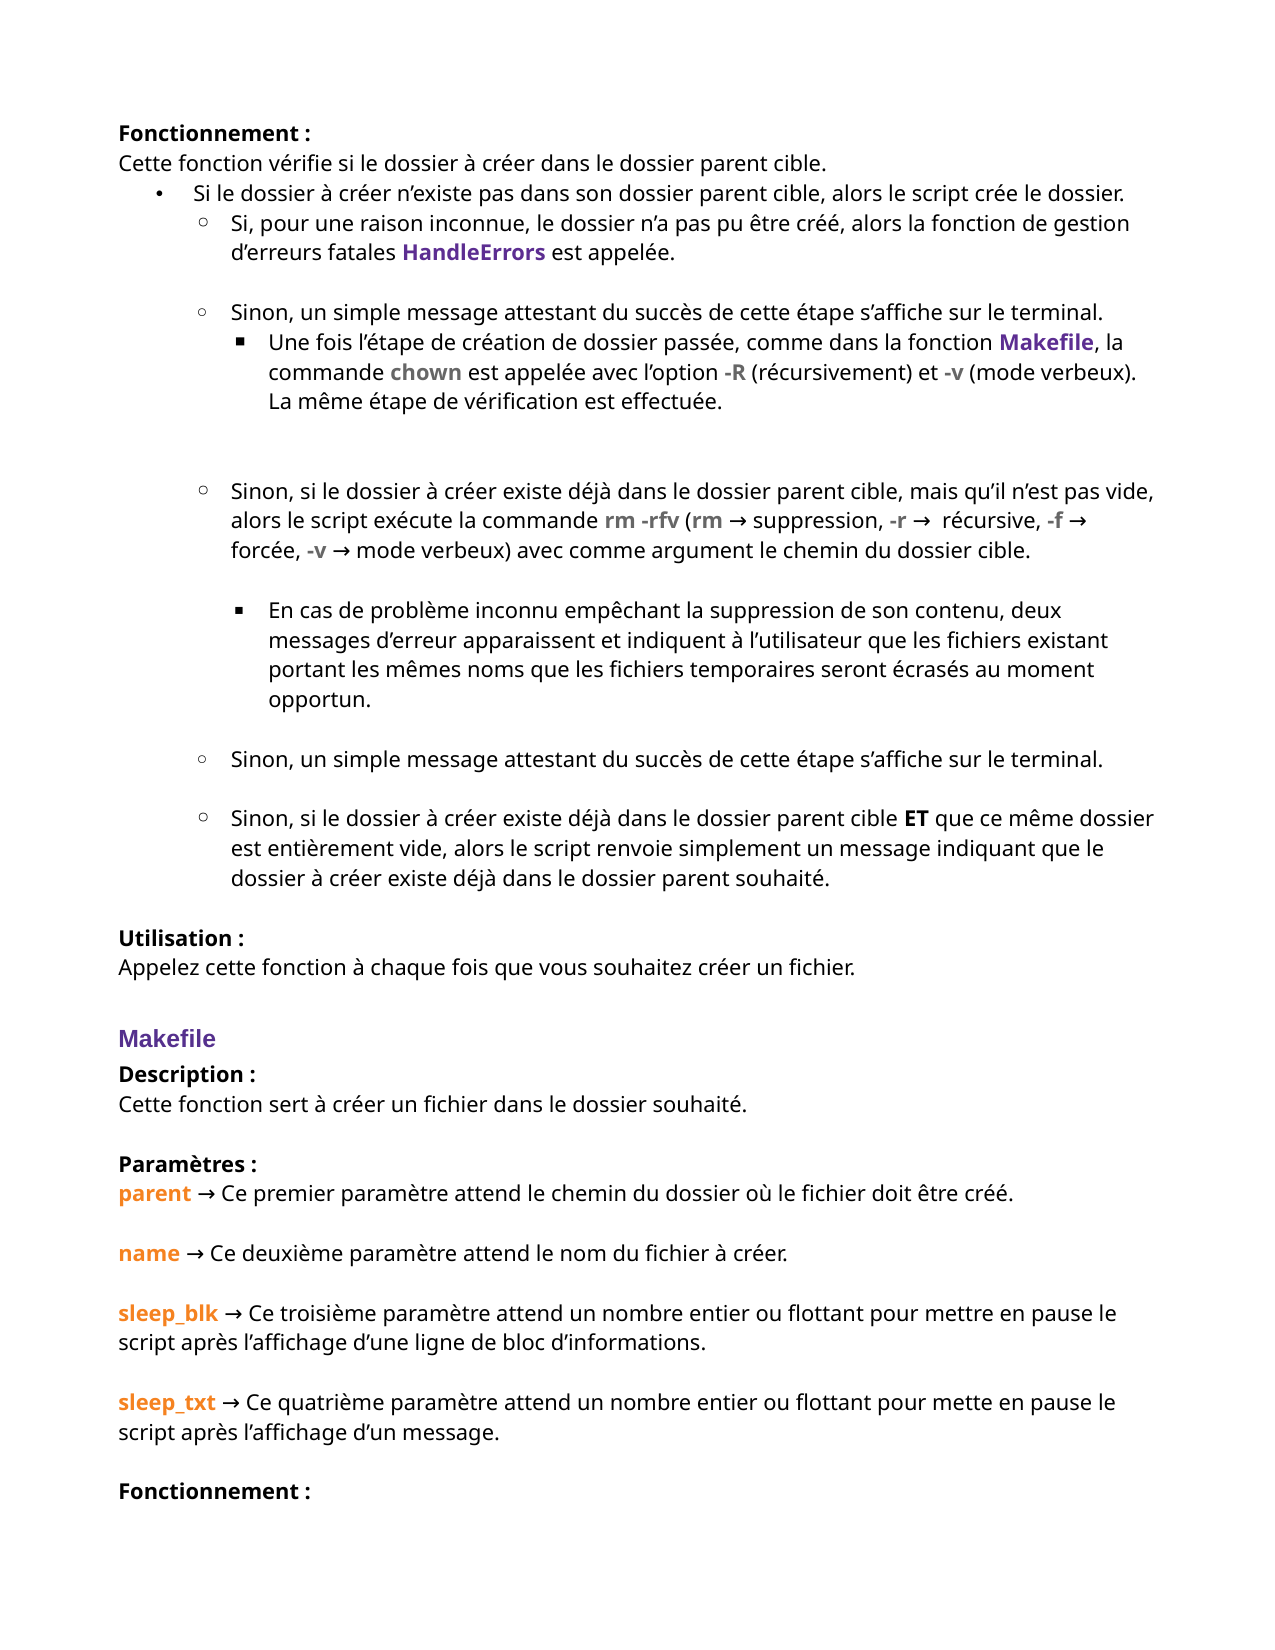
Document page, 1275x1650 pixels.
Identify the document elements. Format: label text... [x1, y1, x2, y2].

text Appelez cette fonction à chaque fois que vous souhaitez créer un fichier. [118, 952, 1157, 982]
list Sinon, si le dossier à créer existe déjà dans le dossier parent cible, mais qu’il n’est pas vide, alors le script exécute la commande rm -rfv (rm → suppression, -r → récursive, -f → forcée, -v → mode verbeux) avec comme argument le chemin du dossier cible. [193, 476, 1157, 565]
text Cette fonction sert à créer un fichier dans le dossier souhaité. [118, 1089, 1157, 1119]
list Une fois l’étape de création de dossier passée, comme dans la fonction Makefile, la commande chown est appelée avec l’option -R (récursivement) et -v (mode verbeux). La même étape de vérification est effectuée. [231, 327, 1157, 416]
list Sinon, un simple message attestant du succès de cette étape s’affiche sur le terminal. [193, 744, 1157, 773]
text name → Ce deuxième paramètre attend le nom du fichier à créer. [118, 1238, 1157, 1268]
subtitle Makefile [118, 1024, 1157, 1053]
list Sinon, un simple message attestant du succès de cette étape s’affiche sur le terminal. [193, 297, 1157, 327]
text parent → Ce premier paramètre attend le chemin du dossier où le fichier doit être créé. [118, 1178, 1157, 1208]
text Description : [118, 1059, 1157, 1089]
text Fonctionnement : [118, 118, 1157, 148]
text Paramètres : [118, 1148, 1157, 1178]
text Utilisation : [118, 922, 1157, 952]
list Si, pour une raison inconnue, le dossier n’a pas pu être créé, alors la fonction de gestion d’erreurs fatales HandleErrors est appelée. [193, 207, 1157, 267]
text sleep_blk → Ce troisième paramètre attend un nombre entier ou flottant pour mettre en pause le script après l’affichage d’une ligne de bloc d’informations. [118, 1297, 1157, 1357]
text Cette fonction vérifie si le dossier à créer dans le dossier parent cible. [118, 148, 1157, 178]
list Si le dossier à créer n’existe pas dans son­ dossier parent cible, alors le script crée le dossier. [156, 178, 1157, 207]
text Fonctionnement : [118, 1476, 1157, 1506]
text sleep_txt → Ce quatrième paramètre attend un nombre entier ou flottant pour mette en pause le script après l’affichage d’un message. [118, 1387, 1157, 1446]
list Sinon, si le dossier à créer existe déjà dans le dossier parent cible ET que ce même dossier est entièrement vide, alors le script renvoie simplement un message indiquant que le dossier à créer existe déjà dans le dossier parent souhaité. [193, 803, 1157, 893]
list En cas de problème inconnu empêchant la suppression de son contenu, deux messages d’erreur apparaissent et indiquent à l’utilisateur que les fichiers existant portant les mêmes noms que les fichiers temporaires seront écrasés au moment opportun. [231, 595, 1157, 714]
